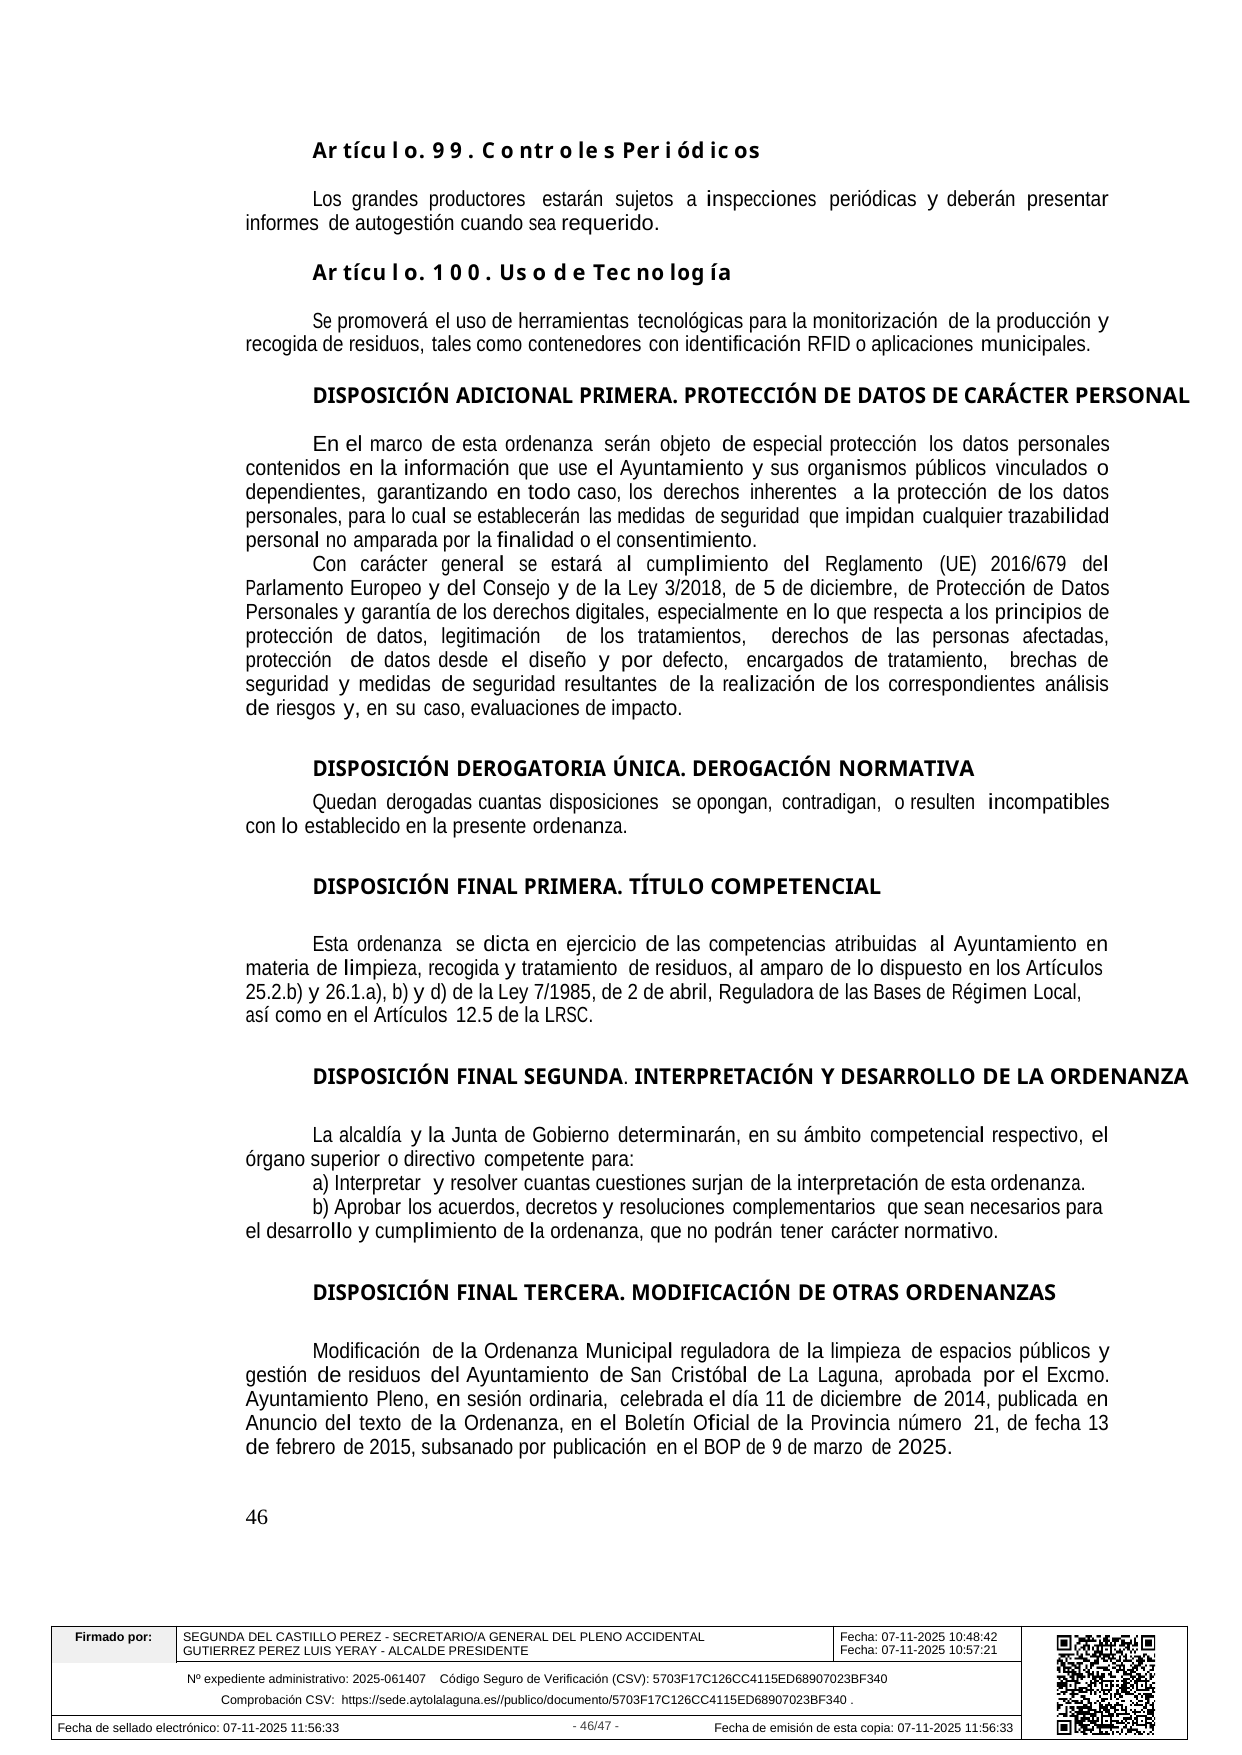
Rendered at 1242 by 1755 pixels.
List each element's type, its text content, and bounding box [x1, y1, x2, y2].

text En el marco de esta ordenanza serán objeto de especial protección los datos personales contenidos en la información que use el Ayuntamiento y sus organismos públicos vinculados o dependientes, garantizando en todo caso, los derechos inherentes a la protección de los datos personales, para lo cual se establecerán las medidas de seguridad que impidan cualquier trazabilidad personal no amparada por la finalidad o el consentimiento. [245, 433, 1109, 552]
text 46 [245, 1504, 1202, 1529]
text DISPOSICIÓN ADICIONAL PRIMERA. PROTECCIÓN DE DATOS DE CARÁCTER PERSONAL [312, 380, 1202, 409]
text Ar tícu l o. 1 0 0 . Us o d e Tec no log ía [312, 257, 1202, 287]
text Con carácter general se estará al cumplimiento del Reglamento (UE) 2016/679 del Parlamento Europeo y del Consejo y de la Ley 3/2018, de 5 de diciembre, de Protección de Datos Personales y garantía de los derechos digitales, especialmente en lo que respecta a los principios de protección de datos, legitimación de los tratamientos, derechos de las personas afectadas, protección de datos desde el diseño y por defecto, encargados de tratamiento, brechas de seguridad y medidas de seguridad resultantes de la realización de los correspondientes análisis de riesgos y, en su caso, evaluaciones de impacto. [245, 552, 1109, 720]
text Ar tícu l o. 9 9 . C o ntr o le s Per i ód ic os [312, 135, 1202, 165]
table_header Fecha: 07-11-2025 10:48:42 Fecha: 07-11-2025 10:57:21 [834, 1627, 1021, 1661]
text Se promoverá el uso de herramientas tecnológicas para la monitorización de la producción y recogida de residuos, tales como contenedores con identificación RFID o aplicaciones municipales. [245, 309, 1109, 357]
text a) Interpretar y resolver cuantas cuestiones surjan de la interpretación de esta ordenanza. [312, 1172, 1202, 1195]
table_header SEGUNDA DEL CASTILLO PEREZ - SECRETARIO/A GENERAL DEL PLENO ACCIDENTAL GUTIERREZ PEREZ LUIS YERAY - ALCALDE PRESIDENTE [177, 1627, 833, 1661]
table_header Firmado por: [52, 1627, 176, 1661]
text b) Aprobar los acuerdos, decretos y resoluciones complementarios que sean necesarios para [312, 1195, 1202, 1219]
text Modificación de la Ordenanza Municipal reguladora de la limpieza de espacios públicos y gestión de residuos del Ayuntamiento de San Cristóbal de La Laguna, aprobada por el Excmo. Ayuntamiento Pleno, en sesión ordinaria, celebrada el día 11 de diciembre de 2014, publicada en Anuncio del texto de la Ordenanza, en el Boletín Oficial de la Provincia número 21, de fecha 13 de febrero de 2015, subsanado por publicación en el BOP de 9 de marzo de 2025. [245, 1339, 1109, 1459]
table_header [1022, 1627, 1187, 1739]
text La alcaldía y la Junta de Gobierno determinarán, en su ámbito competencial respectivo, el órgano superior o directivo competente para: [245, 1124, 1109, 1172]
text DISPOSICIÓN DEROGATORIA ÚNICA. DEROGACIÓN NORMATIVA [312, 753, 1202, 783]
text DISPOSICIÓN FINAL PRIMERA. TÍTULO COMPETENCIAL [312, 871, 1202, 901]
text el desarrollo y cumplimiento de la ordenanza, que no podrán tener carácter normativo. [245, 1219, 1202, 1243]
text Esta ordenanza se dicta en ejercicio de las competencias atribuidas al Ayuntamiento en materia de limpieza, recogida y tratamiento de residuos, al amparo de lo dispuesto en los Artículos [245, 932, 1109, 980]
text 25.2.b) y 26.1.a), b) y d) de la Ley 7/1985, de 2 de abril, Reguladora de las Bases de Régimen Local, así como en el Artículos 12.5 de la LRSC. [245, 980, 1109, 1028]
table_cell Fecha de sellado electrónico: 07-11-2025 11:56:33 - 46/47 - Fecha de emisión de esta copia: 07-11-2025 11:56:33 [52, 1716, 1021, 1739]
table_cell Nº expediente administrativo: 2025-061407 Código Seguro de Verificación (CSV): 5703F17C126CC4115ED68907023BF340 Comprobación CSV: https://sede.aytolalaguna.es//publico/documento/5703F17C126CC4115ED68907023BF340 . [52, 1662, 1021, 1715]
text Los grandes productores estarán sujetos a inspecciones periódicas y deberán presentar informes de autogestión cuando sea requerido. [245, 187, 1109, 235]
text Quedan derogadas cuantas disposiciones se opongan, contradigan, o resulten incompatibles con lo establecido en la presente ordenanza. [245, 791, 1109, 838]
text DISPOSICIÓN FINAL SEGUNDA. INTERPRETACIÓN Y DESARROLLO DE LA ORDENANZA [312, 1061, 1202, 1090]
text DISPOSICIÓN FINAL TERCERA. MODIFICACIÓN DE OTRAS ORDENANZAS [312, 1277, 1202, 1306]
